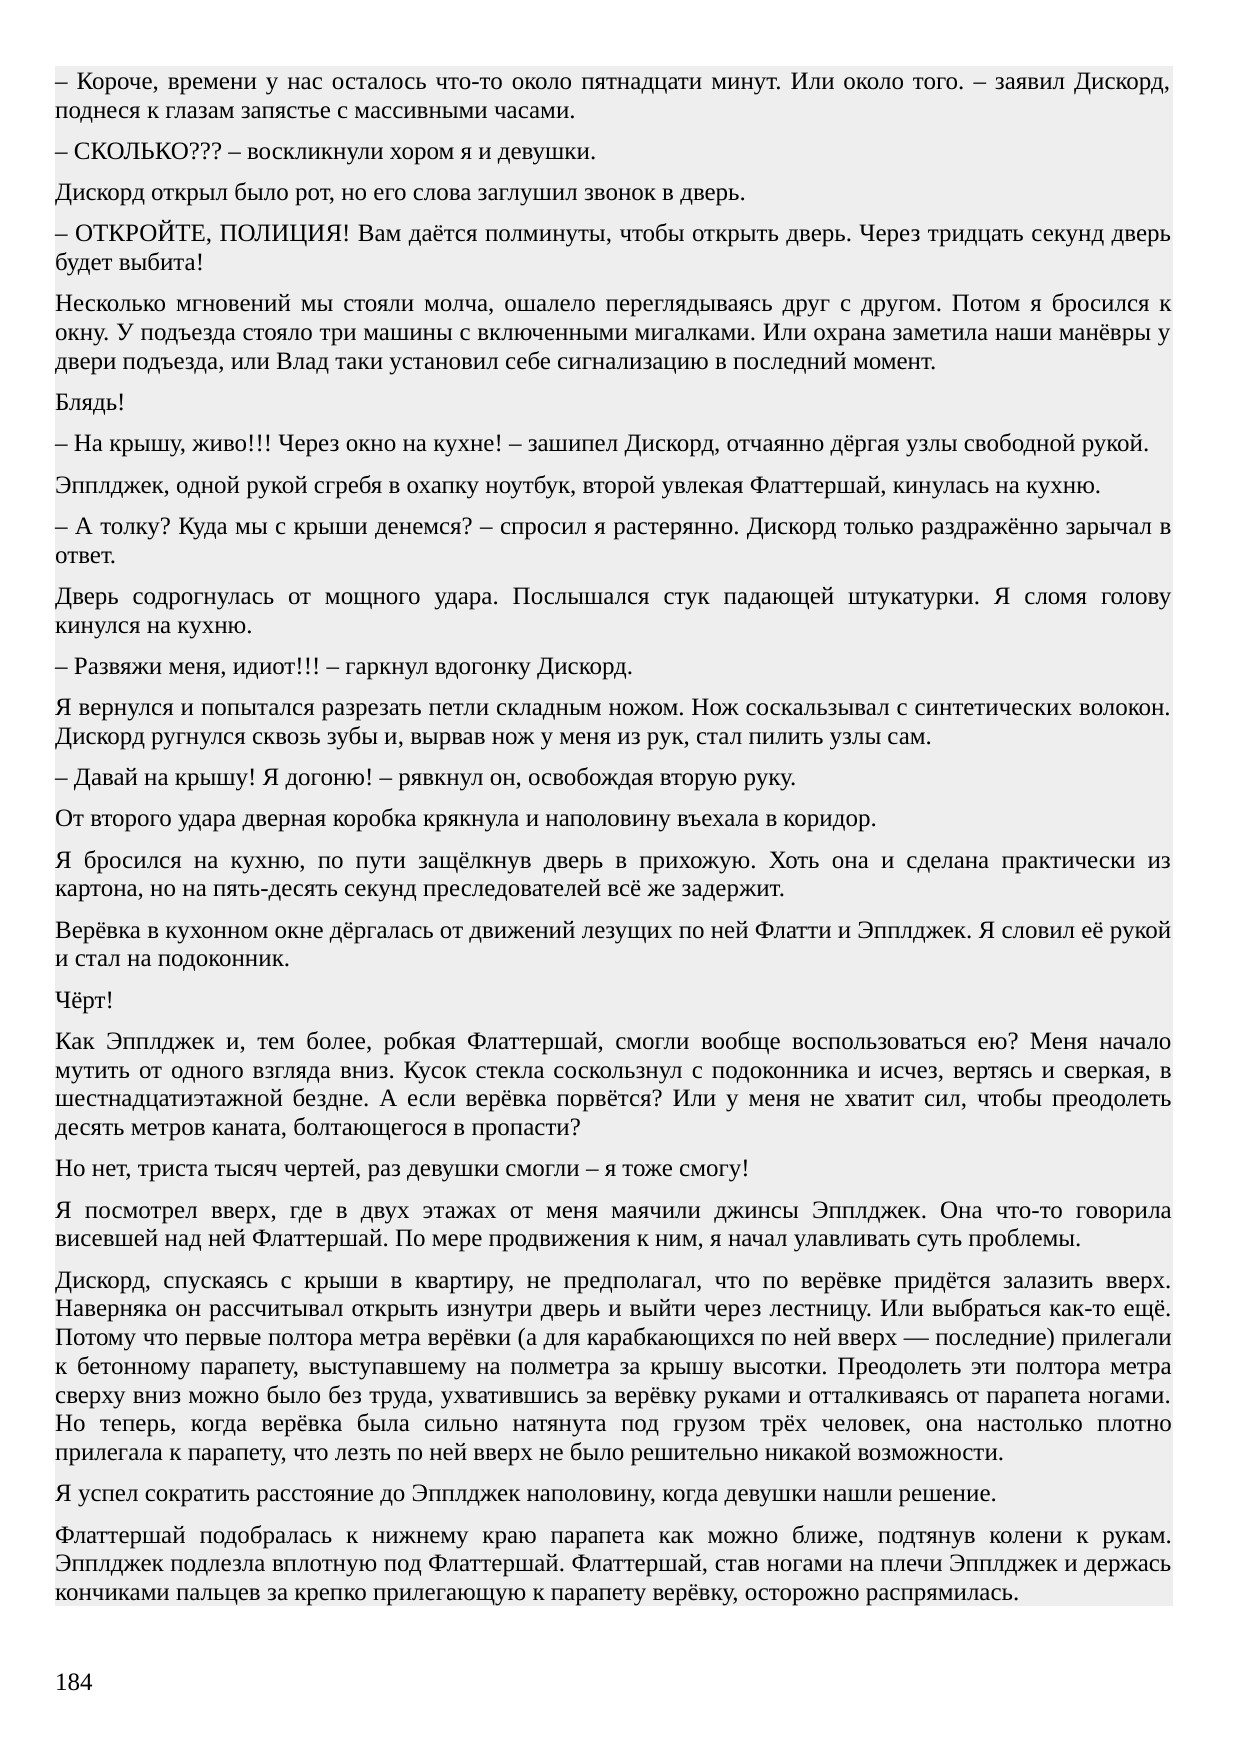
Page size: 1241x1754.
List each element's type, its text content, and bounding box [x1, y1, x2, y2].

text Эпплджек, одной рукой сгребя в охапку ноутбук, второй увлекая Флаттершай, кинулась на кухню. [55, 470, 1173, 498]
text Дискорд открыл было рот, но его слова заглушил звонок в дверь. [55, 177, 1173, 206]
text – СКОЛЬКО??? – воскликнули хором я и девушки. [55, 136, 1173, 165]
text Но нет, триста тысяч чертей, раз девушки смогли – я тоже смогу! [55, 1153, 1173, 1182]
text Я посмотрел вверх, где в двух этажах от меня маячили джинсы Эпплджек. Она что-то говорила висевшей над ней Флаттершай. По мере продвижения к ним, я начал улавливать суть проблемы. [55, 1195, 1173, 1252]
text Я вернулся и попытался разрезать петли складным ножом. Нож соскальзывал с синтетических волокон. Дискорд ругнулся сквозь зубы и, вырвав нож у меня из рук, стал пилить узлы сам. [55, 692, 1173, 750]
text Чёрт! [55, 985, 1173, 1013]
text Дискорд, спускаясь с крыши в квартиру, не предполагал, что по верёвке придётся залазить вверх. Наверняка он рассчитывал открыть изнутри дверь и выйти через лестницу. Или выбраться как-то ещё. Потому что первые полтора метра верёвки (а для карабкающихся по ней вверх — последние) прилегали к бетонному парапету, выступавшему на полметра за крышу высотки. Преодолеть эти полтора метра сверху вниз можно было без труда, ухватившись за верёвку руками и отталкиваясь от парапета ногами. Но теперь, когда верёвка была сильно натянута под грузом трёх человек, она настолько плотно прилегала к парапету, что лезть по ней вверх не было решительно никакой возможности. [55, 1265, 1173, 1466]
text – ОТКРОЙТЕ, ПОЛИЦИЯ! Вам даётся полминуты, чтобы открыть дверь. Через тридцать секунд дверь будет выбита! [55, 218, 1173, 276]
text – Короче, времени у нас осталось что-то около пятнадцати минут. Или около того. – заявил Дискорд, поднеся к глазам запястье с массивными часами. [55, 66, 1173, 123]
text Я успел сократить расстояние до Эпплджек наполовину, когда девушки нашли решение. [55, 1478, 1173, 1507]
text – На крышу, живо!!! Через окно на кухне! – зашипел Дискорд, отчаянно дёргая узлы свободной рукой. [55, 428, 1173, 457]
text От второго удара дверная коробка крякнула и наполовину въехала в коридор. [55, 803, 1173, 832]
text – А толку? Куда мы с крыши денемся? – спросил я растерянно. Дискорд только раздражённо зарычал в ответ. [55, 511, 1173, 568]
text Верёвка в кухонном окне дёргалась от движений лезущих по ней Флатти и Эпплджек. Я словил её рукой и стал на подоконник. [55, 915, 1173, 972]
text Несколько мгновений мы стояли молча, ошалело переглядываясь друг с другом. Потом я бросился к окну. У подъезда стояло три машины с включенными мигалками. Или охрана заметила наши манёвры у двери подъезда, или Влад таки установил себе сигнализацию в последний момент. [55, 288, 1173, 375]
text Как Эпплджек и, тем более, робкая Флаттершай, смогли вообще воспользоваться ею? Меня начало мутить от одного взгляда вниз. Кусок стекла соскользнул с подоконника и исчез, вертясь и сверкая, в шестнадцатиэтажной бездне. А если верёвка порвётся? Или у меня не хватит сил, чтобы преодолеть десять метров каната, болтающегося в пропасти? [55, 1026, 1173, 1141]
text – Развяжи меня, идиот!!! – гаркнул вдогонку Дискорд. [55, 651, 1173, 680]
text Дверь содрогнулась от мощного удара. Послышался стук падающей штукатурки. Я сломя голову кинулся на кухню. [55, 581, 1173, 638]
text Блядь! [55, 387, 1173, 416]
text – Давай на крышу! Я догоню! – рявкнул он, освобождая вторую руку. [55, 762, 1173, 791]
text Я бросился на кухню, по пути защёлкнув дверь в прихожую. Хоть она и сделана практически из картона, но на пять-десять секунд преследователей всё же задержит. [55, 845, 1173, 902]
text Флаттершай подобралась к нижнему краю парапета как можно ближе, подтянув колени к рукам. Эпплджек подлезла вплотную под Флаттершай. Флаттершай, став ногами на плечи Эпплджек и держась кончиками пальцев за крепко прилегающую к парапету верёвку, осторожно распрямилась. [55, 1520, 1173, 1606]
